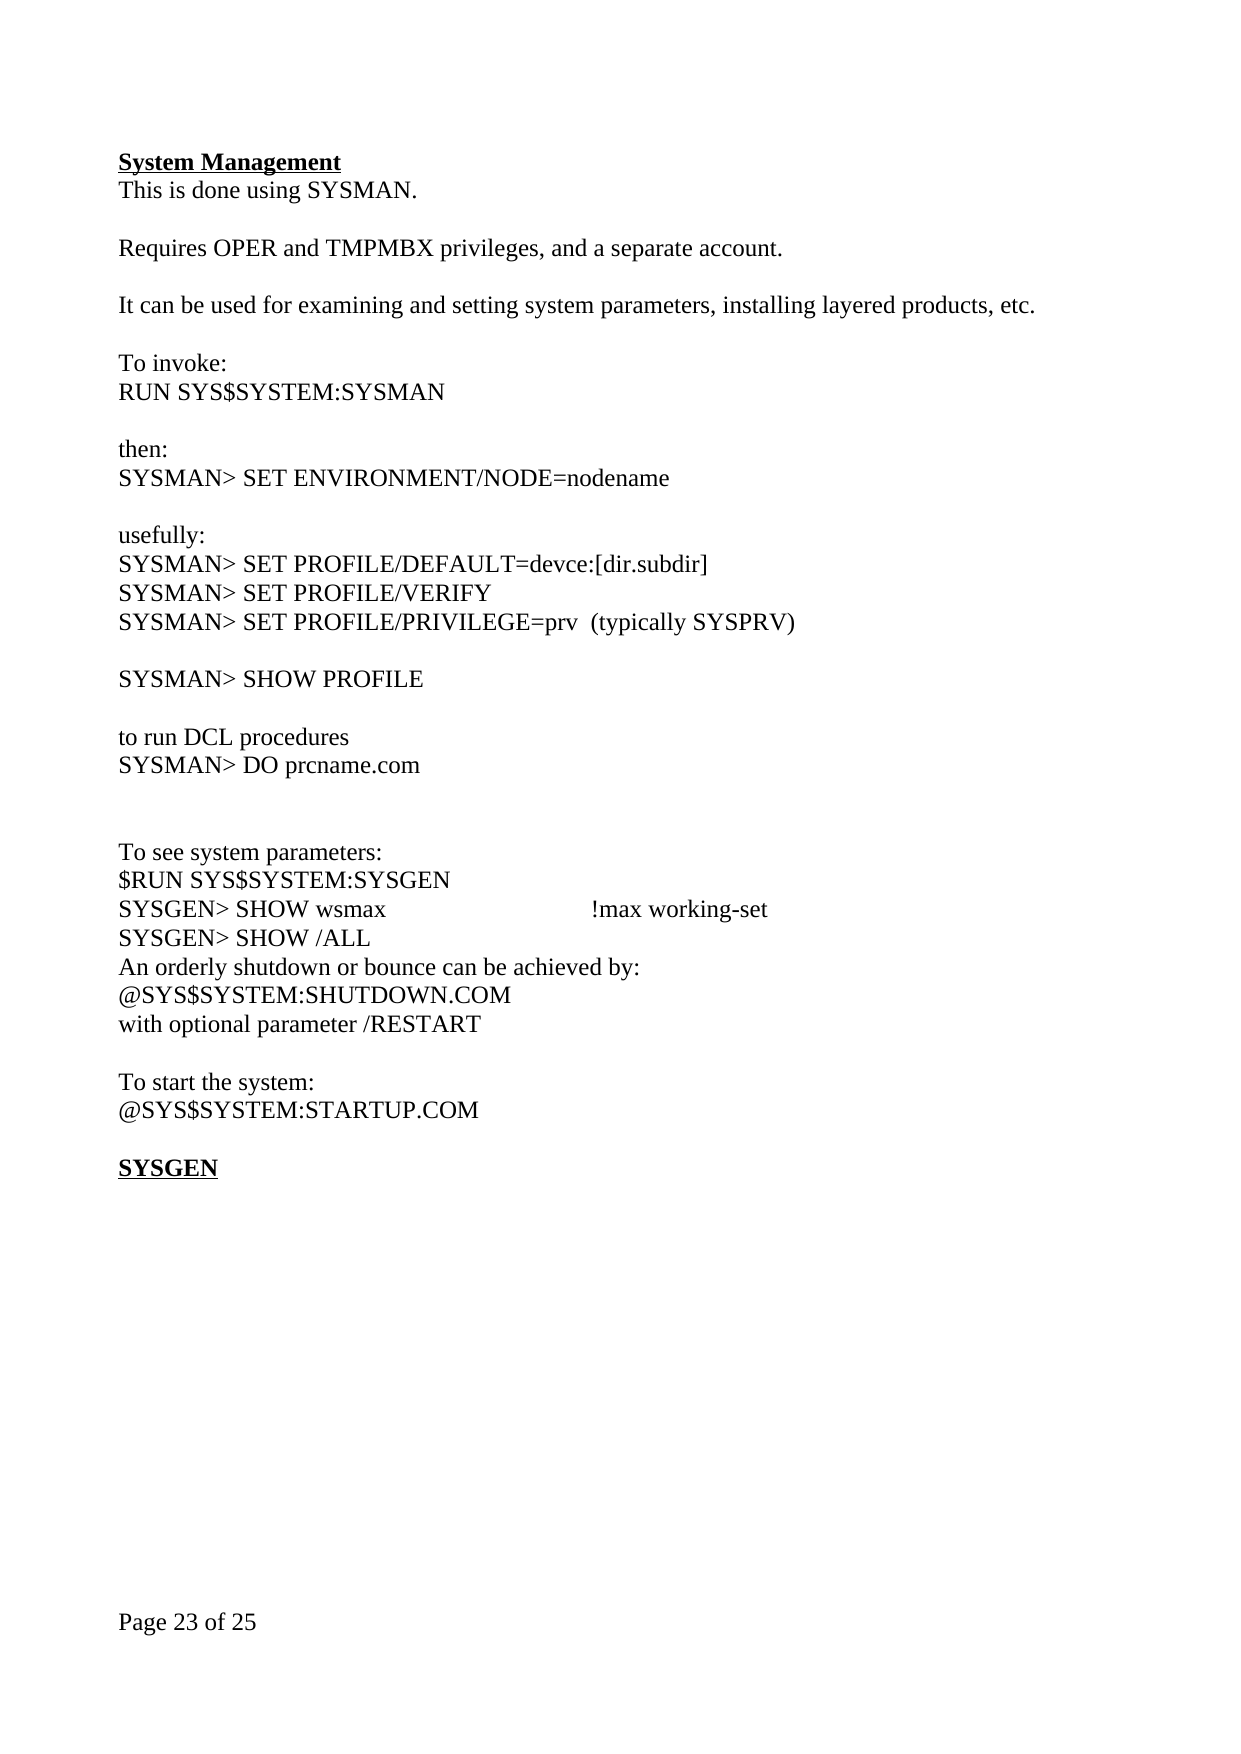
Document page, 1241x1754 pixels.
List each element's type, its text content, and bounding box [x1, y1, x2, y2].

text @SYS$SYSTEM:STARTUP.COM [118, 1096, 1122, 1124]
text RUN SYS$SYSTEM:SYSMAN [118, 377, 1122, 406]
text This is done using SYSMAN. [118, 176, 1122, 204]
text SYSGEN> SHOW wsmax !max working-set [118, 894, 1122, 923]
text SYSMAN> SET PROFILE/VERIFY [118, 578, 1122, 607]
text It can be used for examining and setting system parameters, installing layered products, etc. [118, 291, 1122, 319]
text SYSMAN> SET PROFILE/DEFAULT=devce:[dir.subdir] [118, 549, 1122, 578]
text then: [118, 434, 1122, 463]
text SYSGEN [118, 1153, 1122, 1182]
text @SYS$SYSTEM:SHUTDOWN.COM [118, 981, 1122, 1009]
text SYSMAN> SHOW PROFILE [118, 664, 1122, 693]
text To invoke: [118, 348, 1122, 377]
text To start the system: [118, 1067, 1122, 1096]
text to run DCL procedures [118, 722, 1122, 751]
text To see system parameters: [118, 837, 1122, 866]
text SYSMAN> SET PROFILE/PRIVILEGE=prv (typically SYSPRV) [118, 607, 1122, 636]
text SYSGEN> SHOW /ALL [118, 923, 1122, 952]
text Requires OPER and TMPMBX privileges, and a separate account. [118, 233, 1122, 262]
text SYSMAN> DO prcname.com [118, 751, 1122, 779]
text $RUN SYS$SYSTEM:SYSGEN [118, 866, 1122, 894]
text System Management [118, 147, 1122, 176]
text SYSMAN> SET ENVIRONMENT/NODE=nodename [118, 463, 1122, 492]
text with optional parameter /RESTART [118, 1009, 1122, 1038]
text An orderly shutdown or bounce can be achieved by: [118, 952, 1122, 981]
text usefully: [118, 521, 1122, 549]
